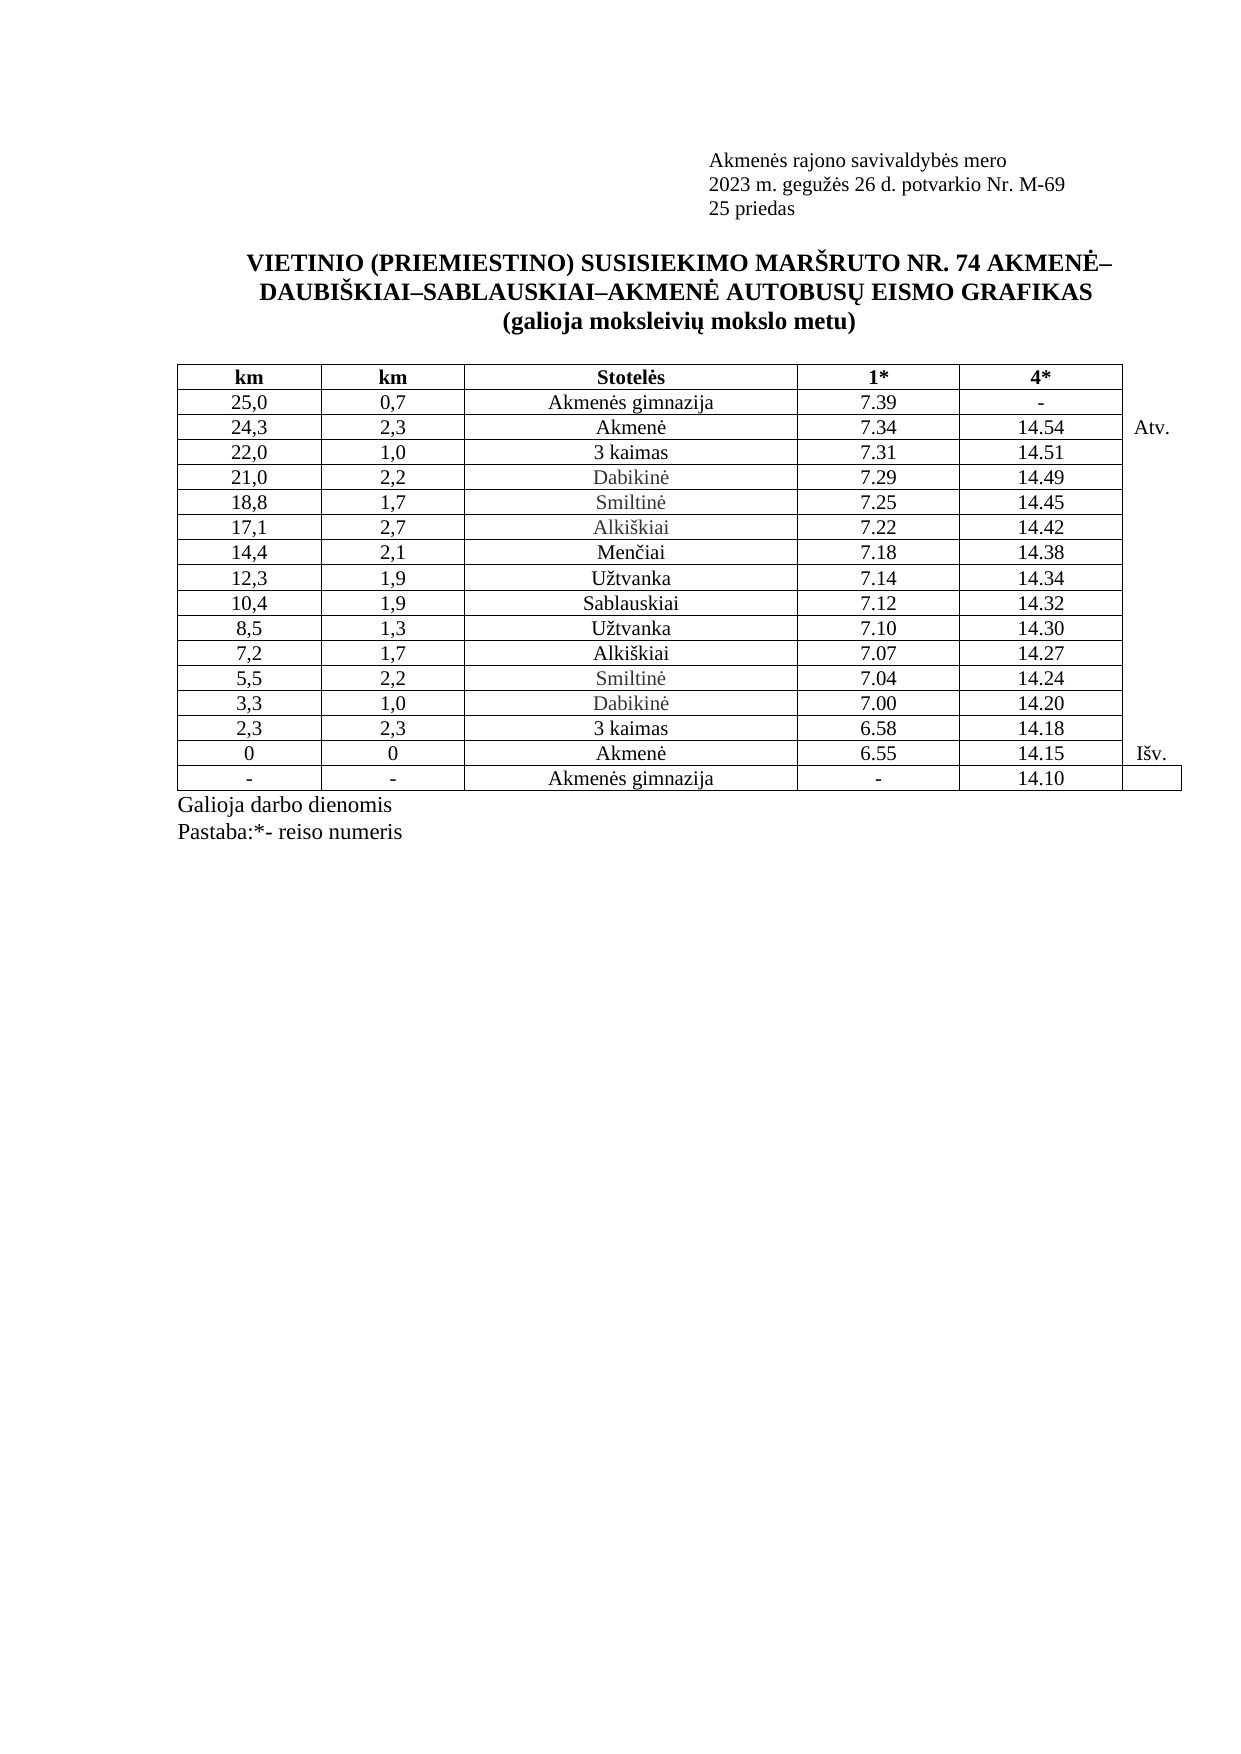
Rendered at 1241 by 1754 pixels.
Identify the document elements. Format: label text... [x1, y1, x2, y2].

table_cell 7,2 [178, 641, 321, 665]
text 2023 m. gegužės 26 d. potvarkio Nr. M-69 [177, 172, 1181, 196]
table_cell Atv. [1123, 414, 1181, 439]
table_cell 14.38 [960, 540, 1122, 564]
table_cell 7.00 [798, 691, 959, 715]
table_cell [1123, 640, 1181, 665]
table_cell 7.25 [798, 490, 959, 514]
table_cell 7.07 [798, 641, 959, 665]
table_header [1123, 364, 1181, 389]
table_cell 3,3 [178, 691, 321, 715]
table_cell - [798, 766, 959, 790]
table_cell 14.27 [960, 641, 1122, 665]
table_cell [1123, 514, 1181, 539]
table_header km [178, 365, 321, 389]
table_cell - [178, 766, 321, 790]
table_cell [1123, 690, 1181, 715]
table_cell 7.29 [798, 465, 959, 489]
table_cell 2,7 [322, 515, 464, 539]
table_header Stotelės [465, 365, 797, 389]
table_cell 14.45 [960, 490, 1122, 514]
table_cell Sablauskiai [465, 591, 797, 614]
table_cell 5,5 [178, 666, 321, 690]
table_cell Akmenė [465, 415, 797, 439]
table_cell Smiltinė [465, 666, 797, 690]
table_cell - [960, 390, 1122, 414]
table_cell Menčiai [465, 540, 797, 564]
table_cell 1,0 [322, 440, 464, 464]
table_cell 7.10 [798, 616, 959, 640]
table_cell 1,7 [322, 490, 464, 514]
table_cell 1,0 [322, 691, 464, 715]
table_cell 12,3 [178, 565, 321, 589]
table_cell 7.31 [798, 440, 959, 464]
table_cell 7.14 [798, 565, 959, 589]
table_cell 7.22 [798, 515, 959, 539]
table_header km [322, 365, 464, 389]
text (galioja moksleivių mokslo metu) [177, 306, 1181, 335]
table_cell [1123, 539, 1181, 564]
table_cell [1123, 665, 1181, 690]
table_cell 14.42 [960, 515, 1122, 539]
table_cell Alkiškiai [465, 515, 797, 539]
table_cell [1123, 464, 1181, 489]
table_cell 6.58 [798, 716, 959, 740]
table_cell Užtvanka [465, 616, 797, 640]
table_cell 7.34 [798, 415, 959, 439]
table_cell 7.18 [798, 540, 959, 564]
table_cell [1123, 489, 1181, 514]
table_cell Smiltinė [465, 490, 797, 514]
table_cell Išv. [1123, 740, 1181, 765]
table_cell 1,9 [322, 565, 464, 589]
text Galioja darbo dienomis [177, 791, 1181, 818]
table_cell 14.32 [960, 591, 1122, 614]
table_cell 2,3 [322, 716, 464, 740]
table_cell 14.51 [960, 440, 1122, 464]
table_cell [1123, 439, 1181, 464]
table_cell 0 [322, 741, 464, 765]
table_cell 0 [178, 741, 321, 765]
table_cell 17,1 [178, 515, 321, 539]
text Akmenės rajono savivaldybės mero [177, 148, 1181, 172]
table_cell 14.20 [960, 691, 1122, 715]
table_cell 7.12 [798, 591, 959, 614]
table_cell 22,0 [178, 440, 321, 464]
table_cell 3 kaimas [465, 716, 797, 740]
table_cell 7.04 [798, 666, 959, 690]
table_cell - [322, 766, 464, 790]
table_cell Akmenė [465, 741, 797, 765]
table_cell Alkiškiai [465, 641, 797, 665]
table_cell 21,0 [178, 465, 321, 489]
table_header 4* [960, 365, 1122, 389]
table_cell 18,8 [178, 490, 321, 514]
table_cell 2,2 [322, 465, 464, 489]
table_header 1* [798, 365, 959, 389]
table_cell Dabikinė [465, 465, 797, 489]
table_cell 0,7 [322, 390, 464, 414]
text Pastaba:*- reiso numeris [177, 818, 1181, 844]
table_cell 2,1 [322, 540, 464, 564]
table_cell 1,3 [322, 616, 464, 640]
table_cell 2,3 [322, 415, 464, 439]
table_cell 3 kaimas [465, 440, 797, 464]
table_cell 2,2 [322, 666, 464, 690]
table_cell 7.39 [798, 390, 959, 414]
table_cell [1123, 590, 1181, 614]
table_cell [1123, 564, 1181, 589]
table_cell 2,3 [178, 716, 321, 740]
table_cell Dabikinė [465, 691, 797, 715]
table_cell 1,9 [322, 591, 464, 614]
table_cell 14.24 [960, 666, 1122, 690]
table_cell 14.49 [960, 465, 1122, 489]
table_cell Užtvanka [465, 565, 797, 589]
table_cell 10,4 [178, 591, 321, 614]
table_cell [1123, 389, 1181, 414]
table_cell 25,0 [178, 390, 321, 414]
table_cell 14.10 [960, 766, 1122, 790]
table_cell 24,3 [178, 415, 321, 439]
table_cell 14.34 [960, 565, 1122, 589]
table_cell 14.54 [960, 415, 1122, 439]
table_cell 1,7 [322, 641, 464, 665]
table_cell [1123, 766, 1181, 790]
table_cell Akmenės gimnazija [465, 390, 797, 414]
table_cell 14.18 [960, 716, 1122, 740]
text VIETINIO (PRIEMIESTINO) SUSISIEKIMO MARŠRUTO NR. 74 AKMENĖ–DAUBIŠKIAI–SABLAUSKIAI–AKMENĖ AUTOBUSŲ EISMO GRAFIKAS [177, 248, 1181, 306]
table_cell Akmenės gimnazija [465, 766, 797, 790]
table_cell 6.55 [798, 741, 959, 765]
text 25 priedas [177, 196, 1181, 220]
table_cell 8,5 [178, 616, 321, 640]
table_cell 14,4 [178, 540, 321, 564]
table_cell [1123, 715, 1181, 740]
table_cell [1123, 615, 1181, 640]
table_cell 14.15 [960, 741, 1122, 765]
table_cell 14.30 [960, 616, 1122, 640]
